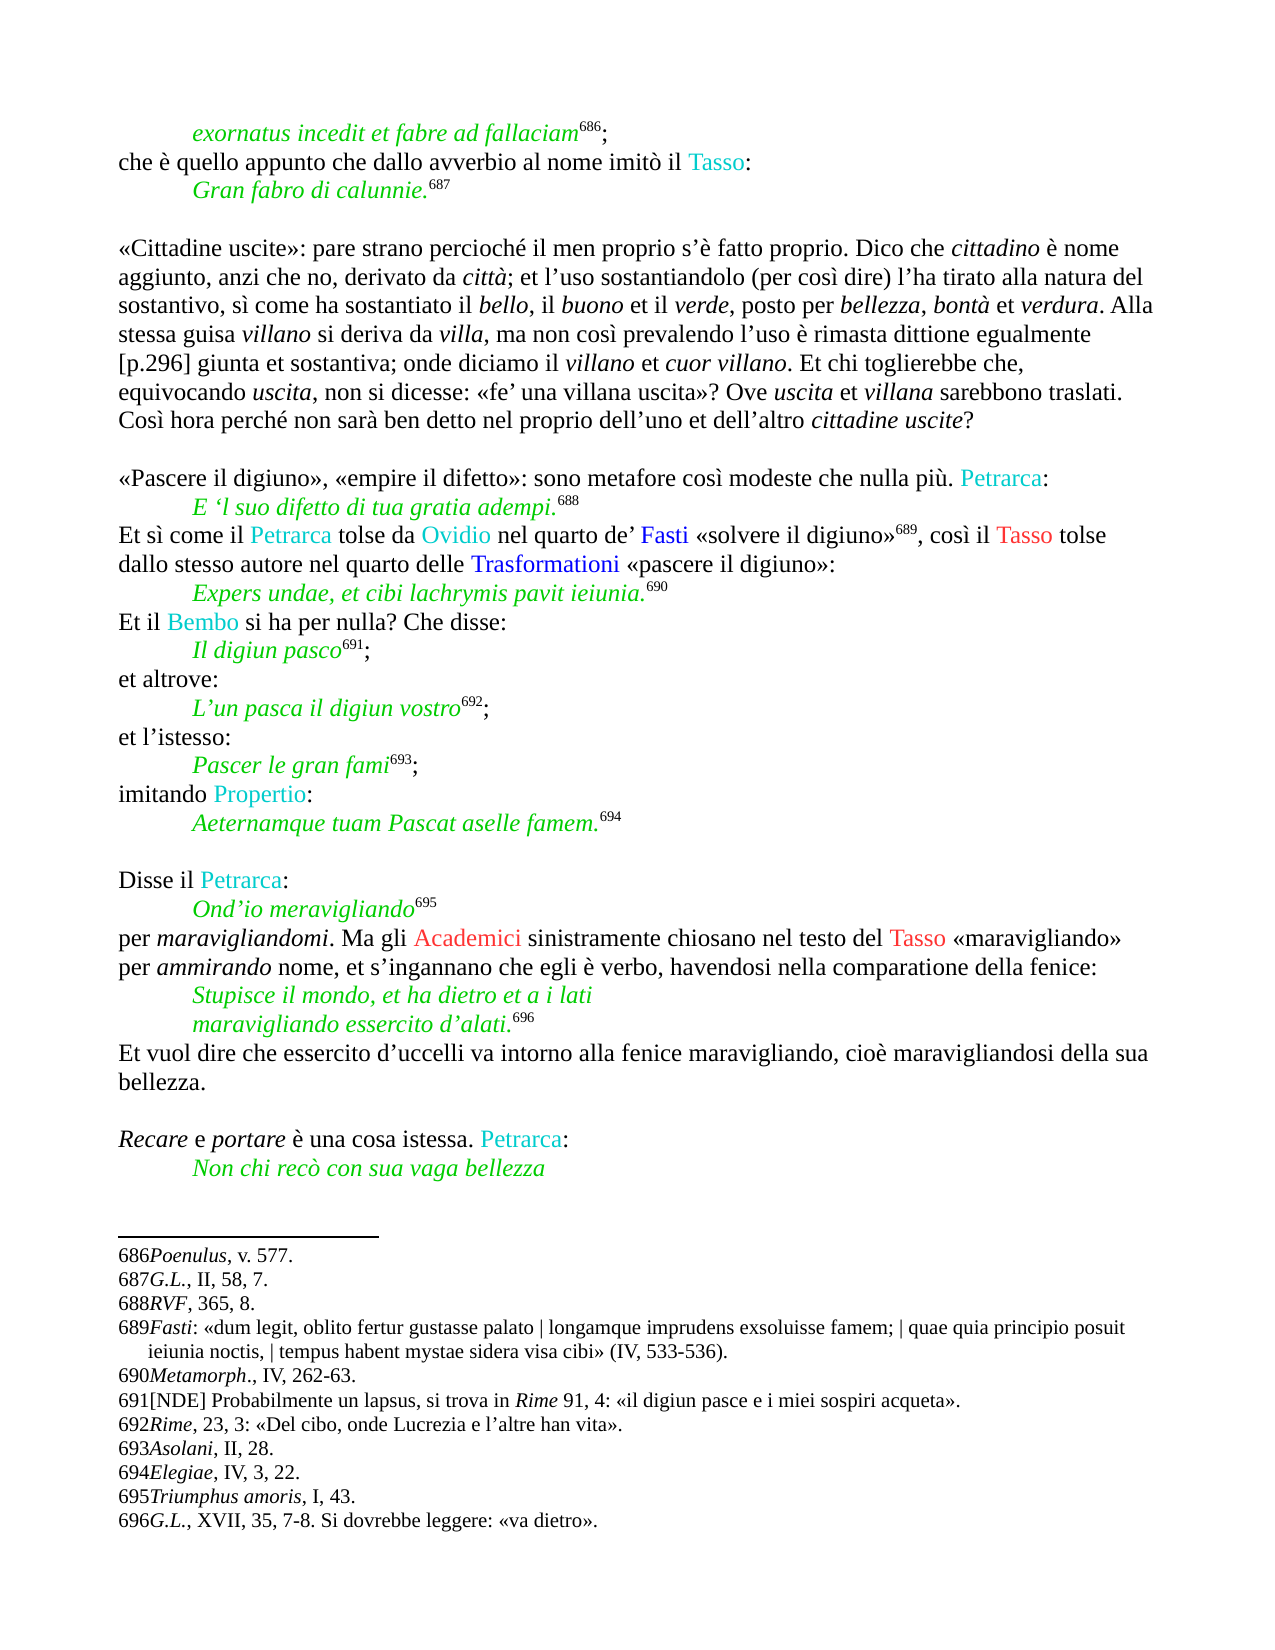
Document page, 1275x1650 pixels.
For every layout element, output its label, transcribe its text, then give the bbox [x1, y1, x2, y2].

text et l’istesso: [118, 722, 1157, 751]
text «Cittadine uscite»: pare strano percioché il men proprio s’è fatto proprio. Dico che cittadino è nome aggiunto, anzi che no, derivato da città; et l’uso sostantiandolo (per così dire) l’ha tirato alla natura del sostantivo, sì come ha sostantiato il bello, il buono et il verde, posto per bellezza, bontà et verdura. Alla stessa guisa villano si deriva da villa, ma non così prevalendo l’uso è rimasta dittione egualmente [p.296] giunta et sostantiva; onde diciamo il villano et cuor villano. Et chi toglierebbe che, equivocando uscita, non si dicesse: «fe’ una villana uscita»? Ove uscita et villana sarebbono traslati. Così hora perché non sarà ben detto nel proprio dell’uno et dell’altro cittadine uscite? [118, 233, 1157, 434]
text G.L., XVII, 35, 7-8. Si dovrebbe leggere: «va dietro». [118, 1508, 1157, 1532]
text Et vuol dire che essercito d’uccelli va intorno alla fenice maravigliando, cioè maravigliandosi della sua bellezza. [118, 1038, 1157, 1096]
text per maravigliandomi. Ma gli Academici sinistramente chiosano nel testo del Tasso «maravigliando» per ammirando nome, et s’ingannano che egli è verbo, havendosi nella comparatione della fenice: [118, 923, 1157, 981]
text Rime, 23, 3: «Del cibo, onde Lucrezia e l’altre han vita». [118, 1412, 1157, 1436]
text L’un pasca il digiun vostro; [118, 693, 1157, 722]
text Pascer le gran fami; [118, 751, 1157, 779]
text exornatus incedit et fabre ad fallaciam; [118, 118, 1157, 147]
text Fasti: «dum legit, oblito fertur gustasse palato | longamque imprudens exsoluisse famem; | quae quia principio posuit ieiunia noctis, | tempus habent mystae sidera visa cibi» (IV, 533-536). [118, 1315, 1157, 1363]
text [NDE] Probabilmente un lapsus, si trova in Rime 91, 4: «il digiun pasce e i miei sospiri acqueta». [118, 1387, 1157, 1412]
text E ‘l suo difetto di tua gratia adempi. [118, 492, 1157, 521]
text Non chi recò con sua vaga bellezza [118, 1153, 1157, 1182]
text et altrove: [118, 664, 1157, 693]
text Poenulus, v. 577. [118, 1243, 1157, 1267]
text RVF, 365, 8. [118, 1291, 1157, 1315]
text G.L., II, 58, 7. [118, 1267, 1157, 1291]
text Gran fabro di calunnie. [118, 176, 1157, 204]
text Metamorph., IV, 262-63. [118, 1363, 1157, 1387]
text Et il Bembo si ha per nulla? Che disse: [118, 607, 1157, 636]
text che è quello appunto che dallo avverbio al nome imitò il Tasso: [118, 147, 1157, 176]
text Stupisce il mondo, et ha dietro et a i lati [118, 981, 1157, 1009]
text maravigliando essercito d’alati. [118, 1009, 1157, 1038]
text imitando Propertio: [118, 779, 1157, 808]
text Il digiun pasco; [118, 636, 1157, 664]
text Expers undae, et cibi lachrymis pavit ieiunia. [118, 578, 1157, 607]
text Ond’io meravigliando [118, 894, 1157, 923]
text Et sì come il Petrarca tolse da Ovidio nel quarto de’ Fasti «solvere il digiuno», così il Tasso tolse dallo stesso autore nel quarto delle Trasformationi «pascere il digiuno»: [118, 521, 1157, 578]
text Aeternamque tuam Pascat aselle famem. [118, 808, 1157, 837]
text Triumphus amoris, I, 43. [118, 1484, 1157, 1508]
text Disse il Petrarca: [118, 866, 1157, 894]
text Recare e portare è una cosa istessa. Petrarca: [118, 1124, 1157, 1153]
text Elegiae, IV, 3, 22. [118, 1460, 1157, 1484]
text Asolani, II, 28. [118, 1436, 1157, 1460]
text «Pascere il digiuno», «empire il difetto»: sono metafore così modeste che nulla più. Petrarca: [118, 463, 1157, 492]
